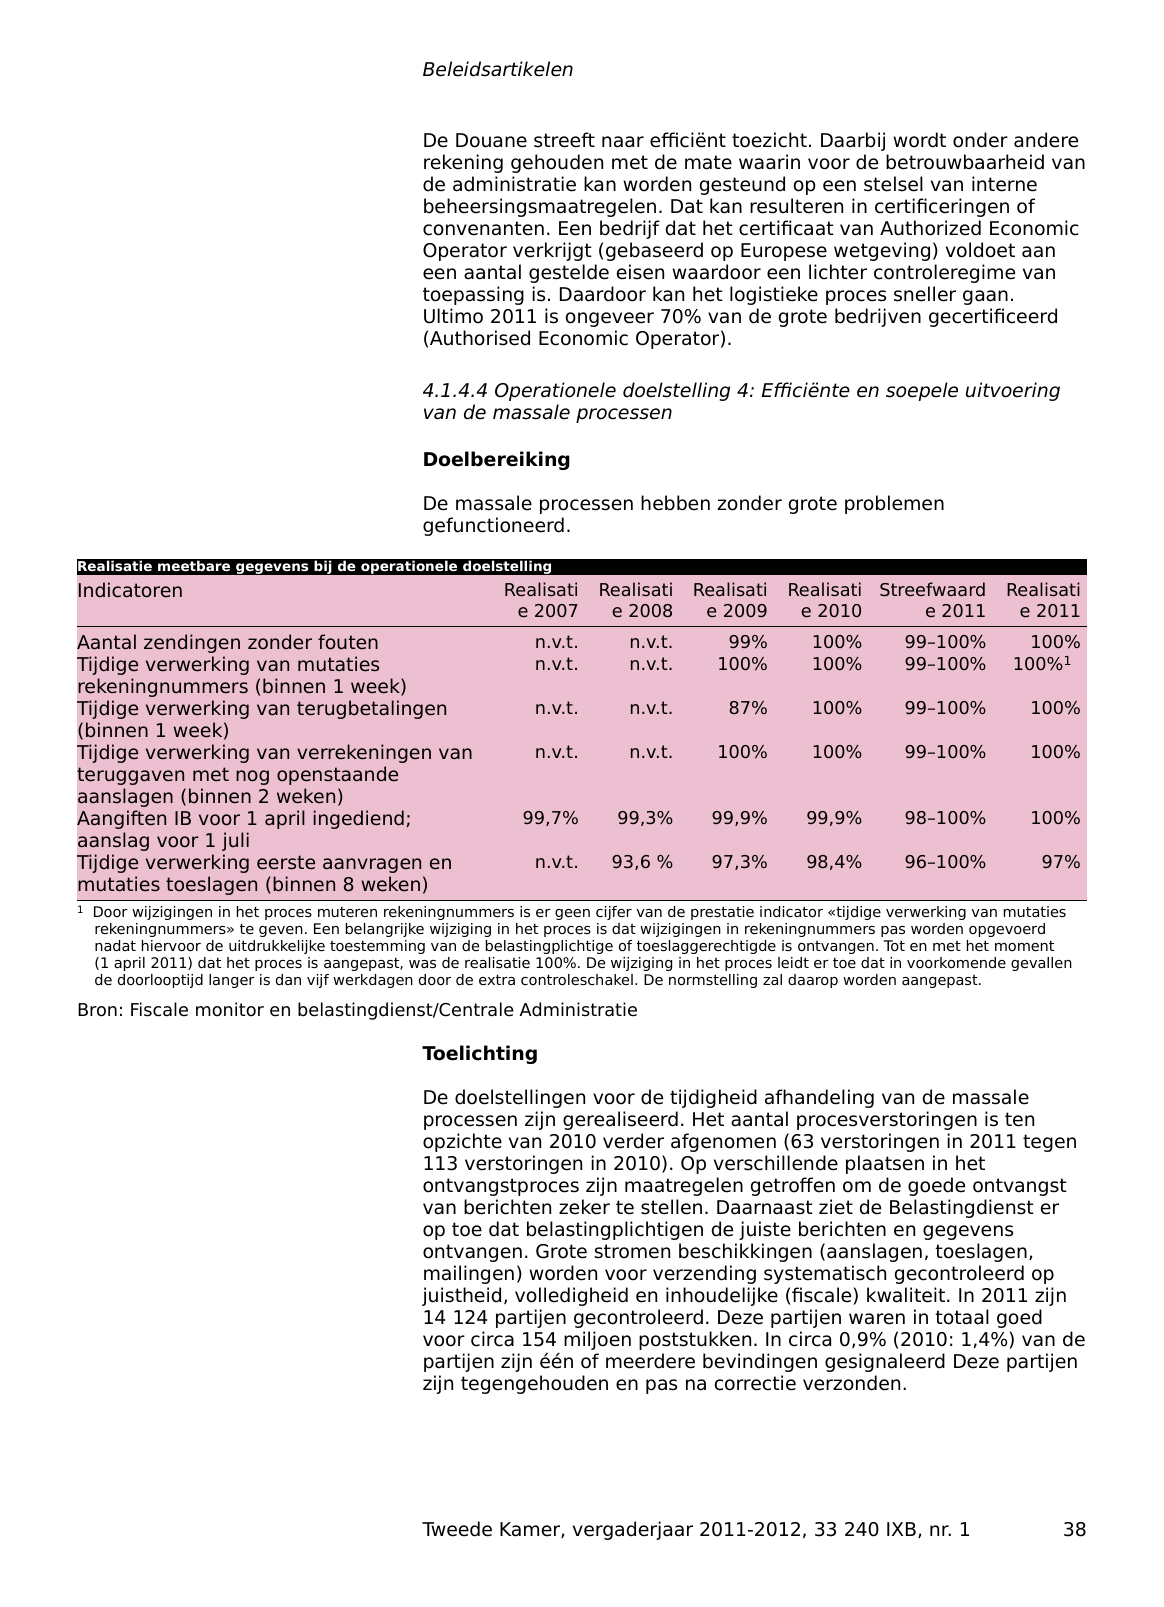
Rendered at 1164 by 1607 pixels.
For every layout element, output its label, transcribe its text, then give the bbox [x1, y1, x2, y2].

table_cell 100% [774, 698, 868, 742]
table_cell 100% [992, 627, 1087, 654]
table_cell 100% [679, 654, 773, 698]
table_cell 99–100% [868, 698, 992, 742]
text De massale processen hebben zonder grote problemen gefunctioneerd. [422, 493, 1087, 537]
table_cell 99,7% [490, 808, 584, 852]
table_cell 100% [774, 742, 868, 808]
table_cell Realisatie 2007 [490, 575, 584, 626]
table_cell 87% [679, 698, 773, 742]
table_cell n.v.t. [585, 627, 679, 654]
table_cell n.v.t. [490, 852, 584, 900]
table_cell 97% [992, 852, 1087, 900]
table_cell Aantal zendingen zonder fouten [77, 627, 490, 654]
table_cell Tijdige verwerking van mutaties rekeningnummers (binnen 1 week) [77, 654, 490, 698]
table_cell 98,4% [774, 852, 868, 900]
table_cell n.v.t. [490, 627, 584, 654]
table_cell n.v.t. [585, 698, 679, 742]
text De Douane streeft naar efficiënt toezicht. Daarbij wordt onder andere rekening gehouden met de mate waarin voor de betrouwbaarheid van de administratie kan worden gesteund op een stelsel van interne beheersingsmaatregelen. Dat kan resulteren in certificeringen of convenanten. Een bedrijf dat het certificaat van Authorized Economic Operator verkrijgt (gebaseerd op Europese wetgeving) voldoet aan een aantal gestelde eisen waardoor een lichter controleregime van toepassing is. Daardoor kan het logistieke proces sneller gaan. [422, 130, 1087, 306]
table_cell n.v.t. [585, 742, 679, 808]
table_cell 100% [992, 808, 1087, 852]
table_cell 100% [992, 742, 1087, 808]
subtitle Toelichting [422, 1043, 1087, 1065]
table_cell 100% [774, 627, 868, 654]
table_cell n.v.t. [490, 654, 584, 698]
table_cell n.v.t. [490, 698, 584, 742]
table_cell 99,3% [585, 808, 679, 852]
table_cell n.v.t. [585, 654, 679, 698]
table_cell 99–100% [868, 742, 992, 808]
table_cell Tijdige verwerking van terugbetalingen (binnen 1 week) [77, 698, 490, 742]
text Ultimo 2011 is ongeveer 70% van de grote bedrijven gecertificeerd (Authorised Economic Operator). [422, 306, 1087, 350]
table_cell 93,6 % [585, 852, 679, 900]
subtitle 4.1.4.4 Operationele doelstelling 4: Efficiënte en soepele uitvoering van de massale processen [422, 380, 1087, 424]
table_cell Tijdige verwerking van verrekeningen van teruggaven met nog openstaande aanslagen (binnen 2 weken) [77, 742, 490, 808]
table_cell Tijdige verwerking eerste aanvragen en mutaties toeslagen (binnen 8 weken) [77, 852, 490, 900]
table_cell 99–100% [868, 654, 992, 698]
table_cell Aangiften IB voor 1 april ingediend; aanslag voor 1 juli [77, 808, 490, 852]
table_cell n.v.t. [490, 742, 584, 808]
table_cell 100% [992, 698, 1087, 742]
subtitle Doelbereiking [422, 449, 1087, 471]
table_cell 99–100% [868, 627, 992, 654]
table_cell 99,9% [679, 808, 773, 852]
table_cell Realisatie 2010 [774, 575, 868, 626]
text De doelstellingen voor de tijdigheid afhandeling van de massale processen zijn gerealiseerd. Het aantal procesverstoringen is ten opzichte van 2010 verder afgenomen (63 verstoringen in 2011 tegen 113 verstoringen in 2010). Op verschillende plaatsen in het ontvangstproces zijn maatregelen getroffen om de goede ontvangst van berichten zeker te stellen. Daarnaast ziet de Belastingdienst er op toe dat belastingplichtigen de juiste berichten en gegevens ontvangen. Grote stromen beschikkingen (aanslagen, toeslagen, mailingen) worden voor verzending systematisch gecontroleerd op juistheid, volledigheid en inhoudelijke (fiscale) kwaliteit. In 2011 zijn 14 124 partijen gecontroleerd. Deze partijen waren in totaal goed voor circa 154 miljoen poststukken. In circa 0,9% (2010: 1,4%) van de partijen zijn één of meerdere bevindingen gesignaleerd Deze partijen zijn tegengehouden en pas na correctie verzonden. [422, 1087, 1087, 1395]
table_cell 99,9% [774, 808, 868, 852]
table_cell Indicatoren [77, 575, 490, 626]
table_cell Streefwaarde 2011 [868, 575, 992, 626]
table_cell 99% [679, 627, 773, 654]
table_header Realisatie meetbare gegevens bij de operationele doelstelling [77, 559, 1087, 574]
table_cell 1 Door wijzigingen in het proces muteren rekeningnummers is er geen cijfer van de prestatie indicator «tijdige verwerking van mutaties rekeningnummers» te geven. Een belangrijke wijziging in het proces is dat wijzigingen in rekeningnummers pas worden opgevoerd nadat hiervoor de uitdrukkelijke toestemming van de belastingplichtige of toeslaggerechtigde is ontvangen. Tot en met het moment (1 april 2011) dat het proces is aangepast, was de realisatie 100%. De wijziging in het proces leidt er toe dat in voorkomende gevallen de doorlooptijd langer is dan vijf werkdagen door de extra controleschakel. De normstelling zal daarop worden aangepast. Bron: Fiscale monitor en belastingdienst/Centrale Administratie [77, 901, 1087, 1021]
table_cell 100%1 [992, 654, 1087, 698]
table_cell 97,3% [679, 852, 773, 900]
table_cell 98–100% [868, 808, 992, 852]
table_cell Realisatie 2011 [992, 575, 1087, 626]
table_cell 100% [679, 742, 773, 808]
table_cell 100% [774, 654, 868, 698]
table_cell Realisatie 2008 [585, 575, 679, 626]
table_cell 96–100% [868, 852, 992, 900]
table_cell Realisatie 2009 [679, 575, 773, 626]
